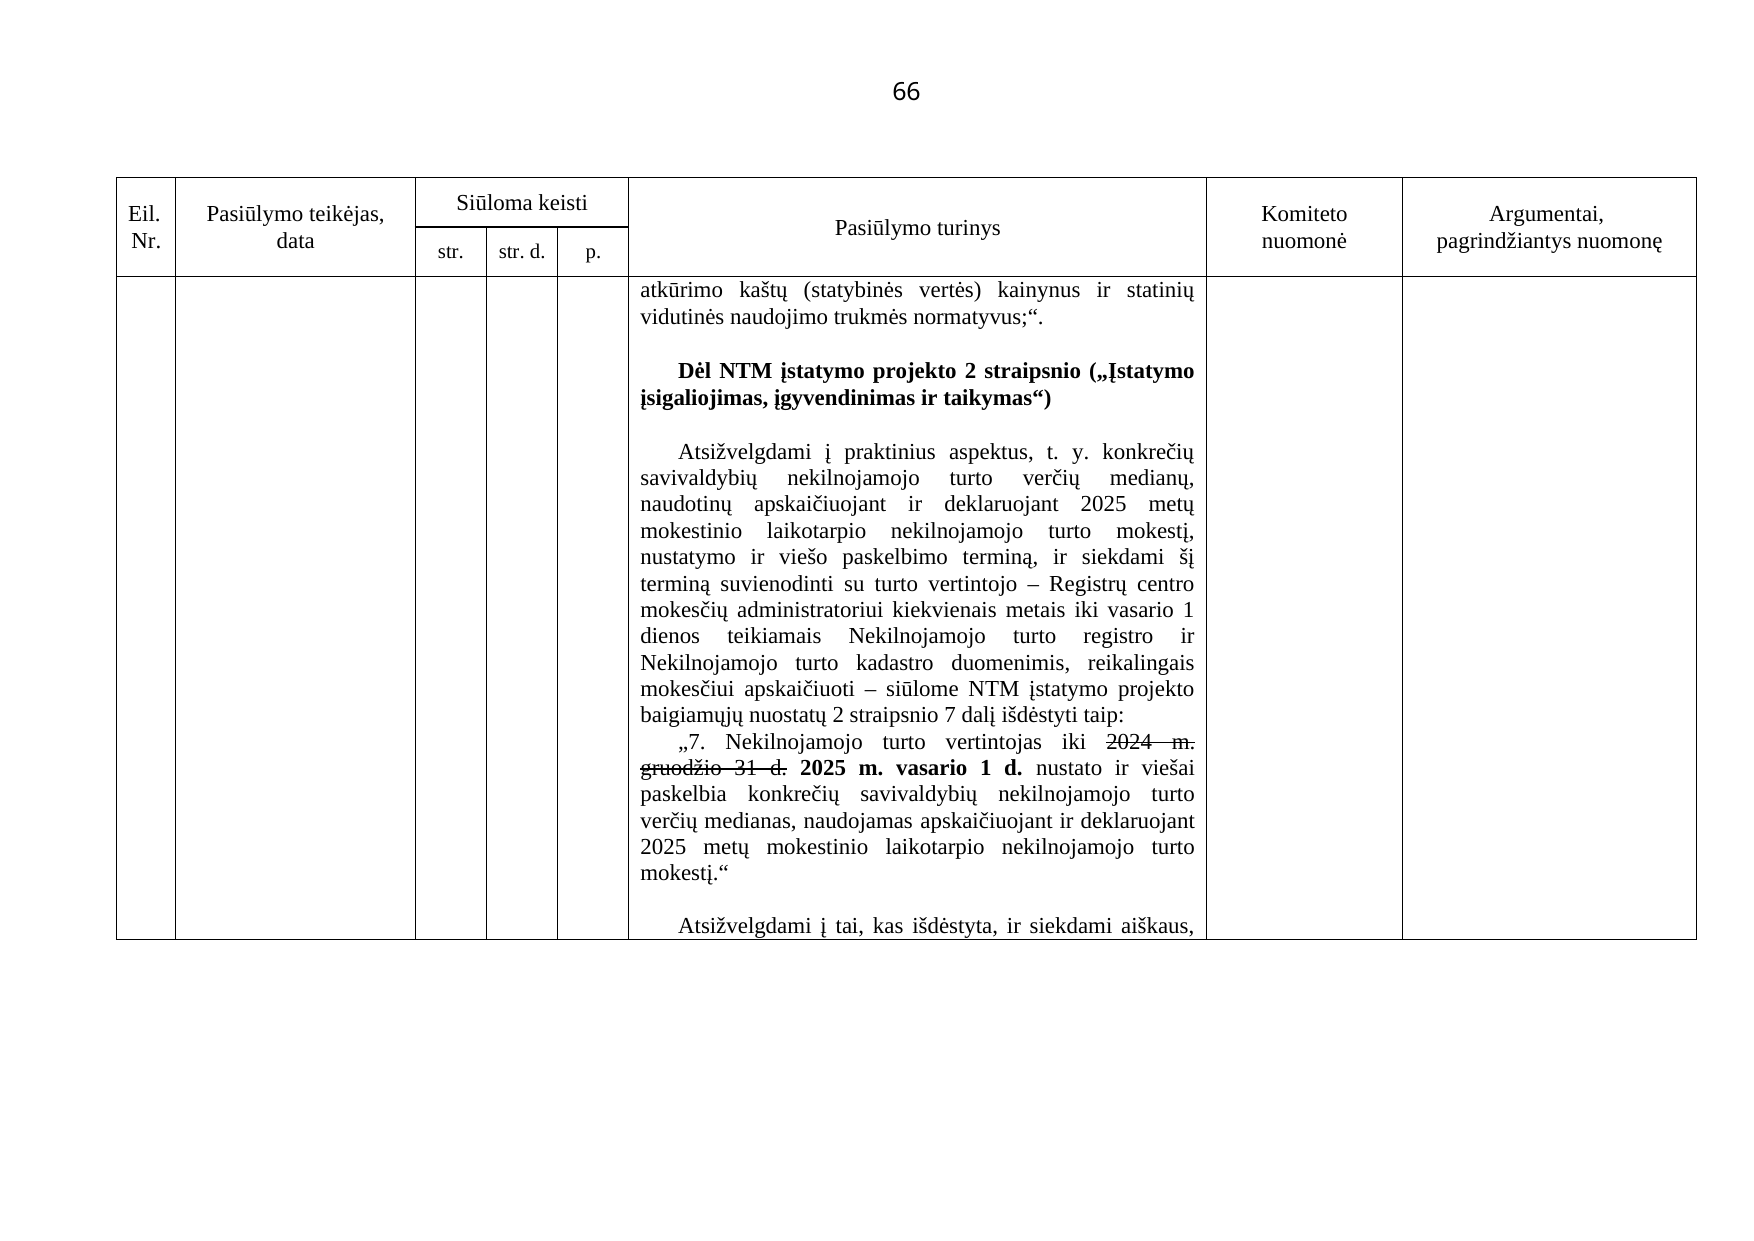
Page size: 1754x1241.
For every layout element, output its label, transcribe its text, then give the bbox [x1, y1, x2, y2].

table_cell atkūrimo kaštų (statybinės vertės) kainynus ir statinių vidutinės naudojimo trukmės normatyvus;“. Dėl NTM įstatymo projekto 2 straipsnio („Įstatymo įsigaliojimas, įgyvendinimas ir taikymas“) Atsižvelgdami į praktinius aspektus, t. y. konkrečių savivaldybių nekilnojamojo turto verčių medianų, naudotinų apskaičiuojant ir deklaruojant 2025 metų mokestinio laikotarpio nekilnojamojo turto mokestį, nustatymo ir viešo paskelbimo terminą, ir siekdami šį terminą suvienodinti su turto vertintojo – Registrų centro mokesčių administratoriui kiekvienais metais iki vasario 1 dienos teikiamais Nekilnojamojo turto registro ir Nekilnojamojo turto kadastro duomenimis, reikalingais mokesčiui apskaičiuoti – siūlome NTM įstatymo projekto baigiamųjų nuostatų 2 straipsnio 7 dalį išdėstyti taip: „7. Nekilnojamojo turto vertintojas iki 2024 m. gruodžio 31 d. 2025 m. vasario 1 d. nustato ir viešai paskelbia konkrečių savivaldybių nekilnojamojo turto verčių medianas, naudojamas apskaičiuojant ir deklaruojant 2025 metų mokestinio laikotarpio nekilnojamojo turto mokestį.“ Atsižvelgdami į tai, kas išdėstyta, ir siekdami aiškaus, [629, 277, 1206, 938]
table_cell [176, 277, 415, 938]
table_header Siūloma keisti [416, 178, 628, 226]
table_header Pasiūlymo teikėjas, data [176, 178, 415, 276]
table_cell [1207, 277, 1402, 938]
table_cell str. [416, 228, 486, 276]
table_cell str. d. [487, 228, 557, 276]
table_header Argumentai, pagrindžiantys nuomonę [1403, 178, 1696, 276]
table_cell [117, 277, 175, 938]
table_cell p. [558, 228, 628, 276]
table_header Pasiūlymo turinys [629, 178, 1206, 276]
table_header Eil. Nr. [117, 178, 175, 276]
table_cell [1403, 277, 1696, 938]
table_cell [558, 277, 628, 938]
table_cell [487, 277, 557, 938]
table_header Komiteto nuomonė [1207, 178, 1402, 276]
table_cell [416, 277, 486, 938]
